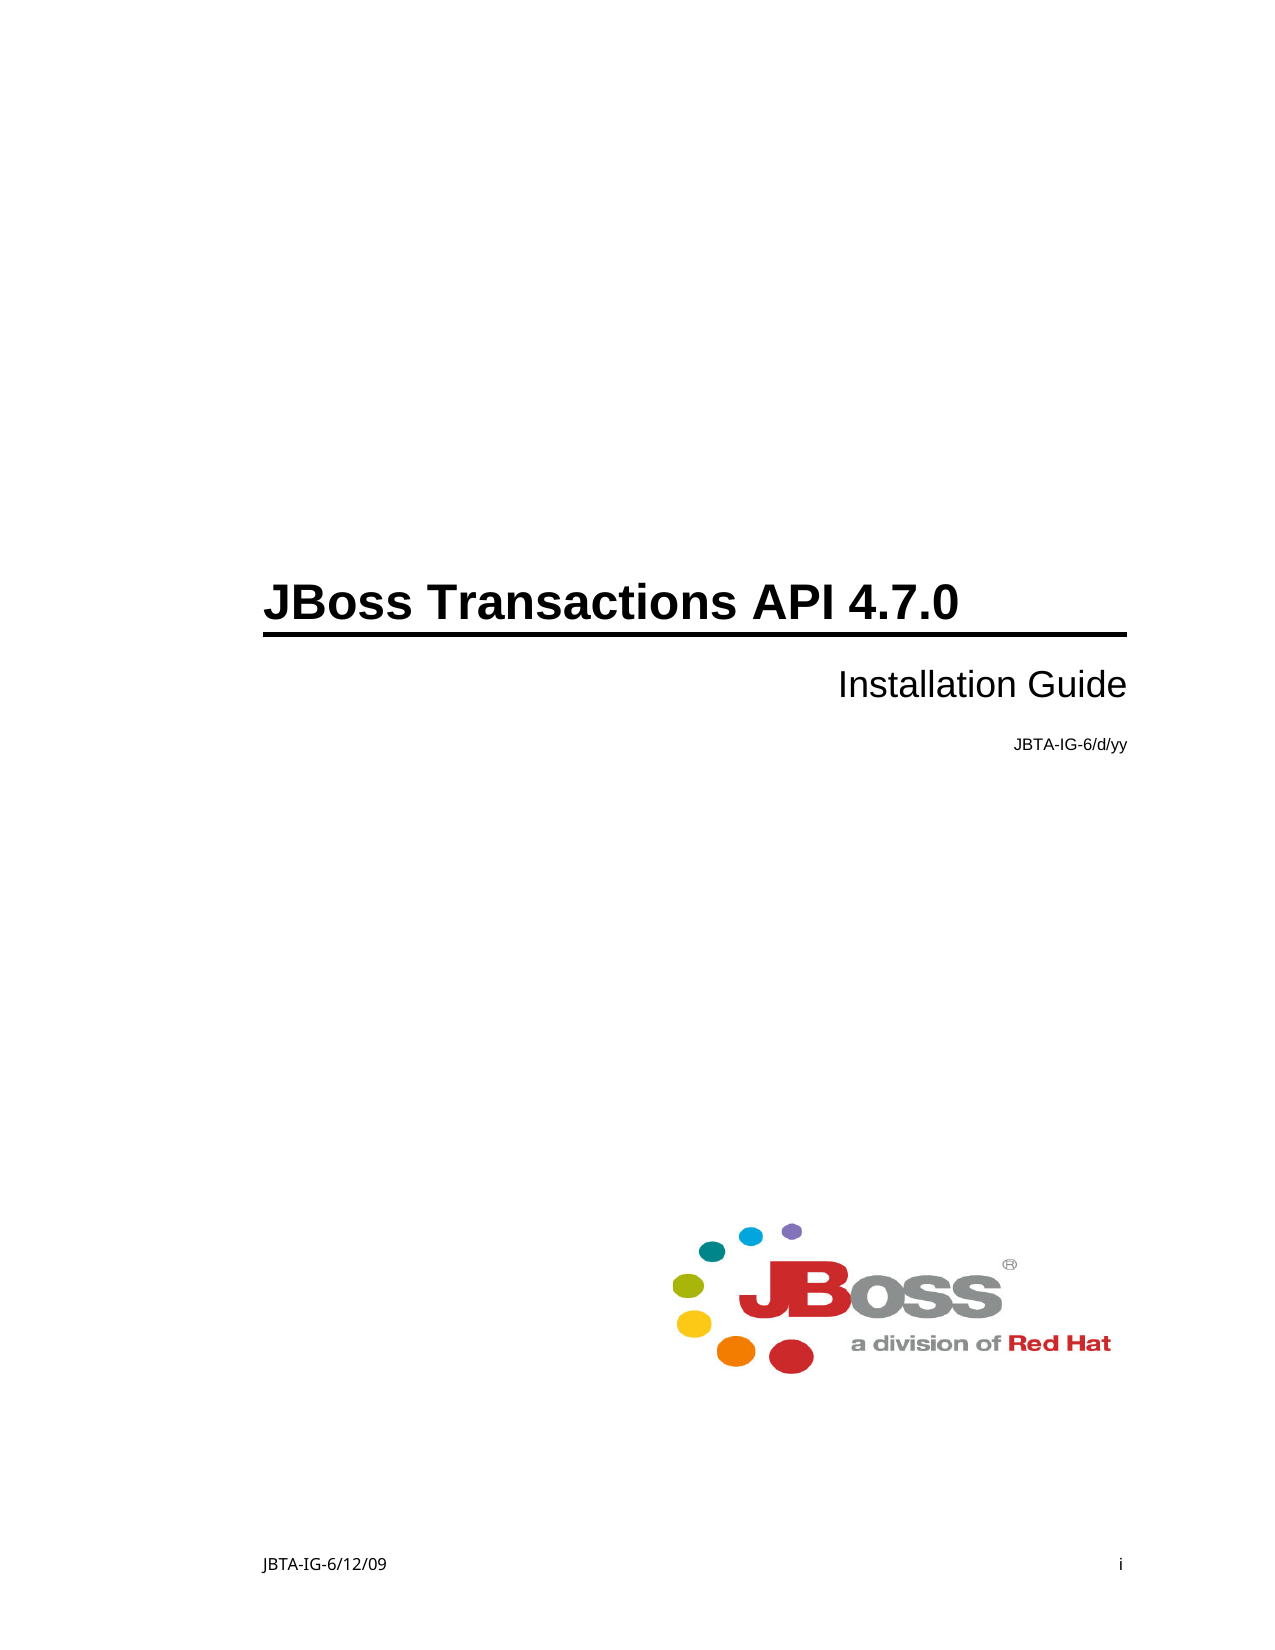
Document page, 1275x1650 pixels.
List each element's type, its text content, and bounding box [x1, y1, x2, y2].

subtitle Installation Guide [263, 662, 1127, 706]
text JBTA-IG-6/d/yy [263, 735, 1127, 754]
title JBoss Transactions API 4.7.0 [263, 573, 1127, 632]
picture [672, 1223, 1111, 1374]
